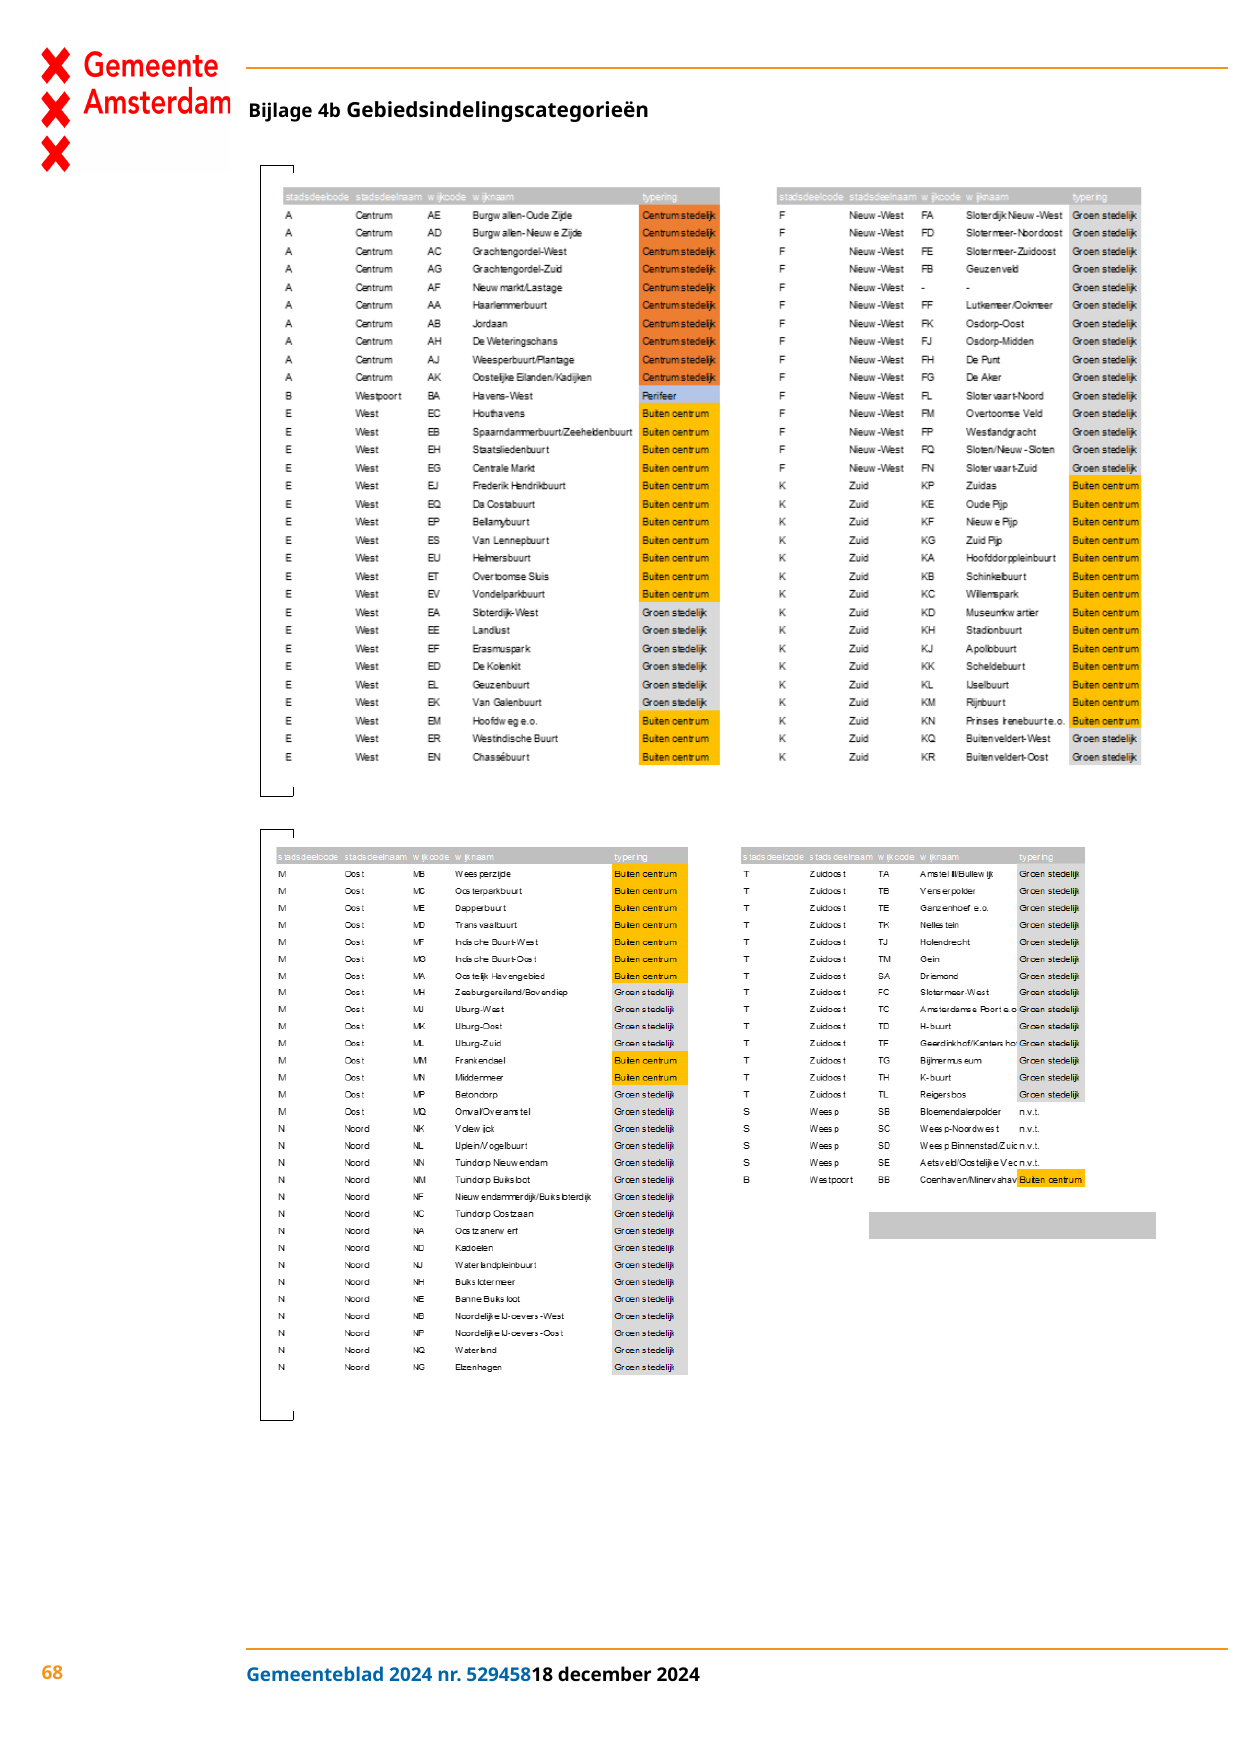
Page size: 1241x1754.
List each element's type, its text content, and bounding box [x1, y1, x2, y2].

picture [268, 838, 1173, 1411]
picture [41, 47, 231, 172]
picture [268, 173, 1173, 787]
text Bijlage 4b Gebiedsindelingscategorieën [248, 95, 1152, 123]
